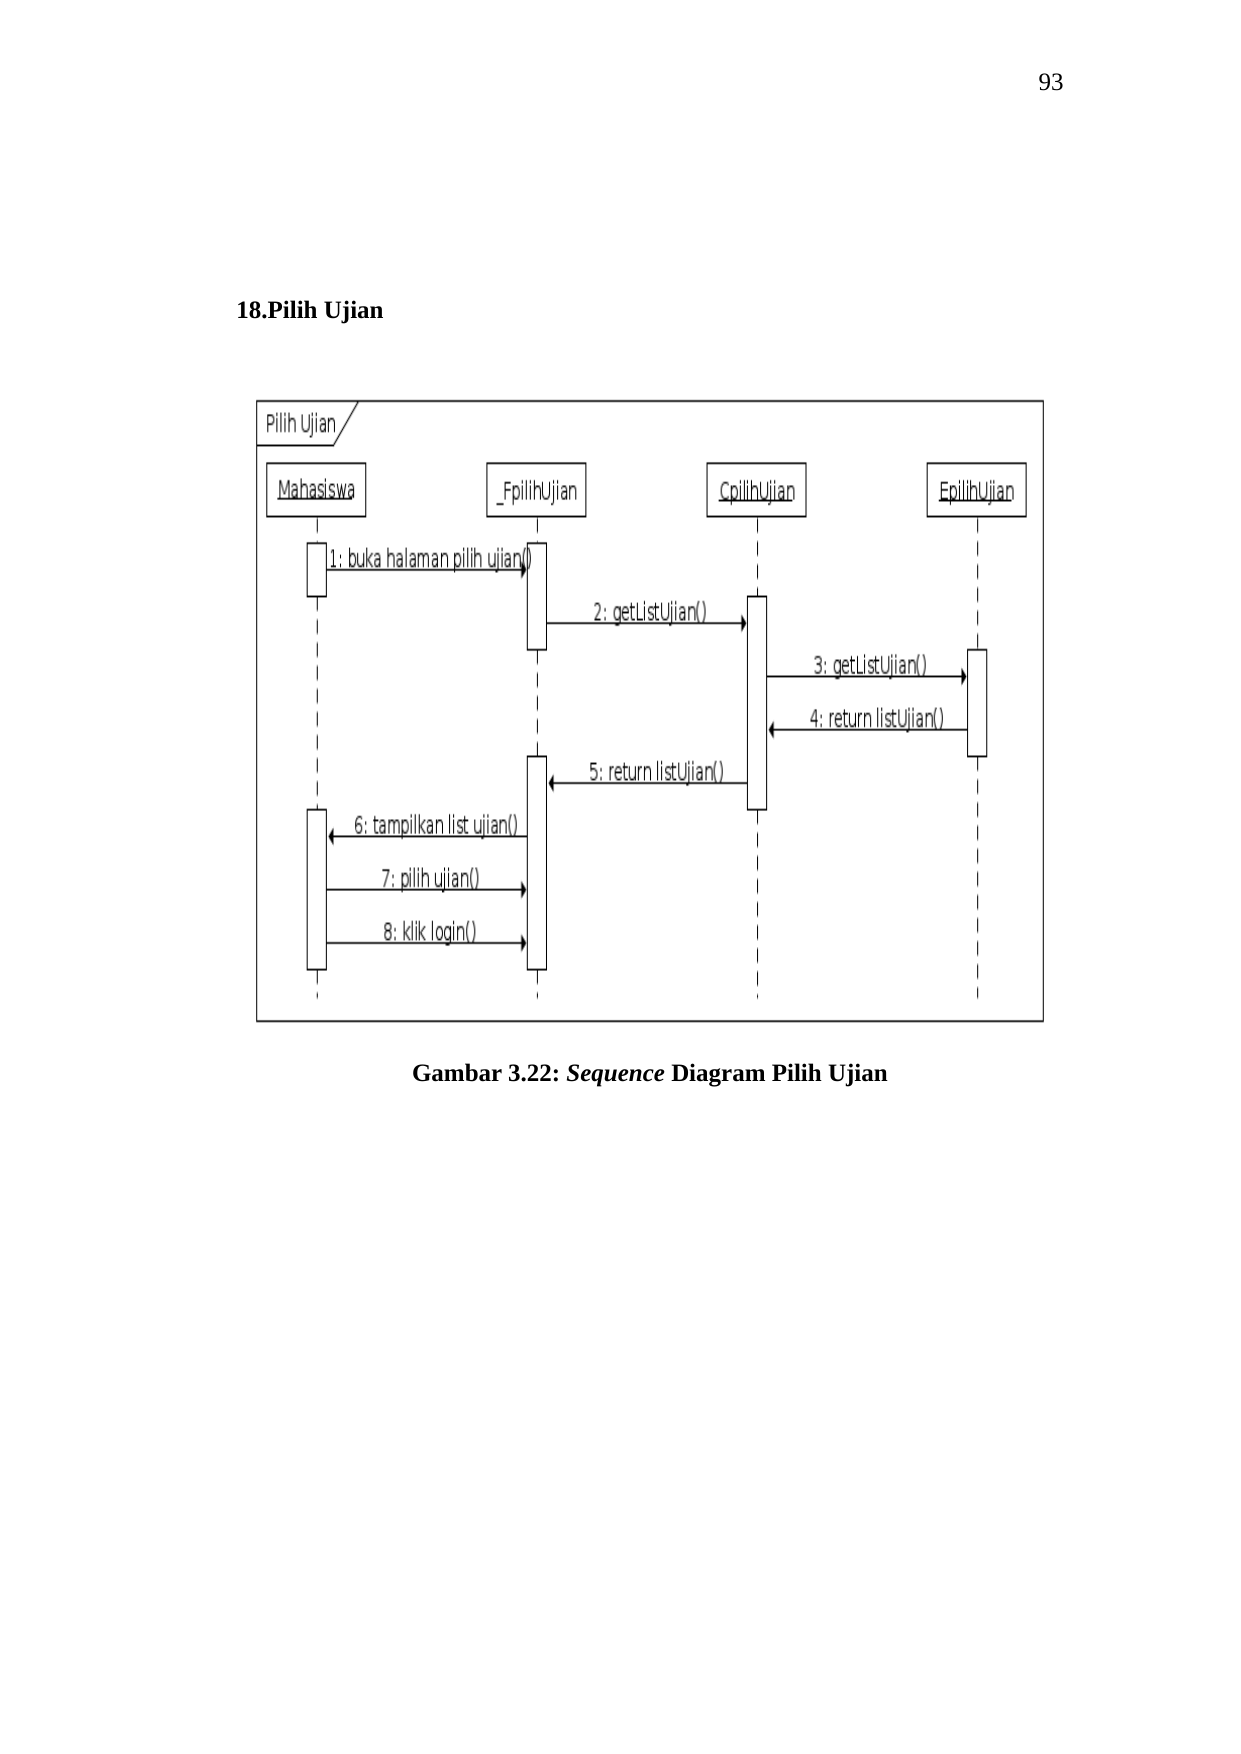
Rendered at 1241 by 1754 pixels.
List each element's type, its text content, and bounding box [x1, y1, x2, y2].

text Gambar 3.22: Sequence Diagram Pilih Ujian [236, 1058, 1063, 1086]
text 18.Pilih Ujian [236, 295, 1063, 324]
picture [236, 365, 1064, 1058]
